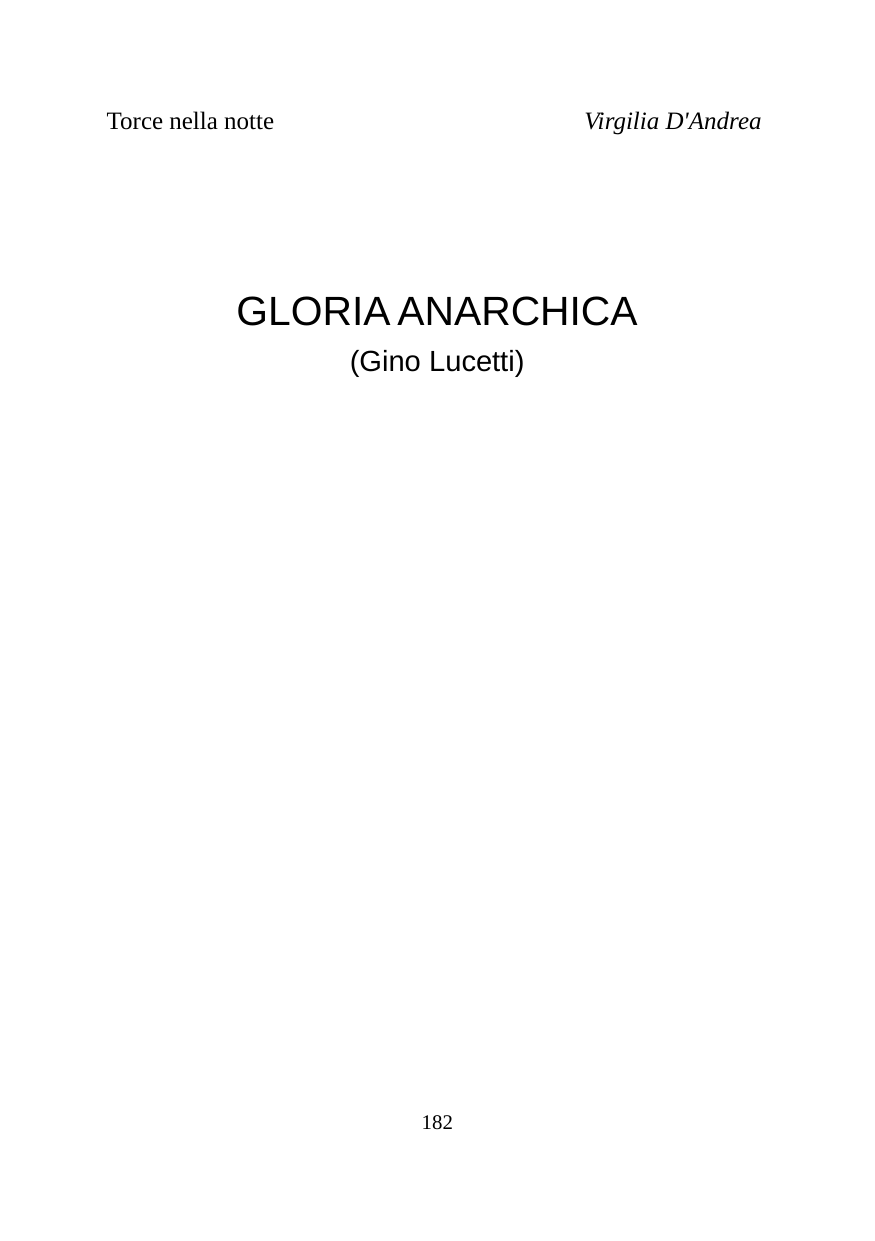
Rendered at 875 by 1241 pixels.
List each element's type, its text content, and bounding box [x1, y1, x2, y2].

text (Gino Lucetti) [106, 344, 768, 378]
subtitle GLORIA ANARCHICA [106, 287, 768, 334]
